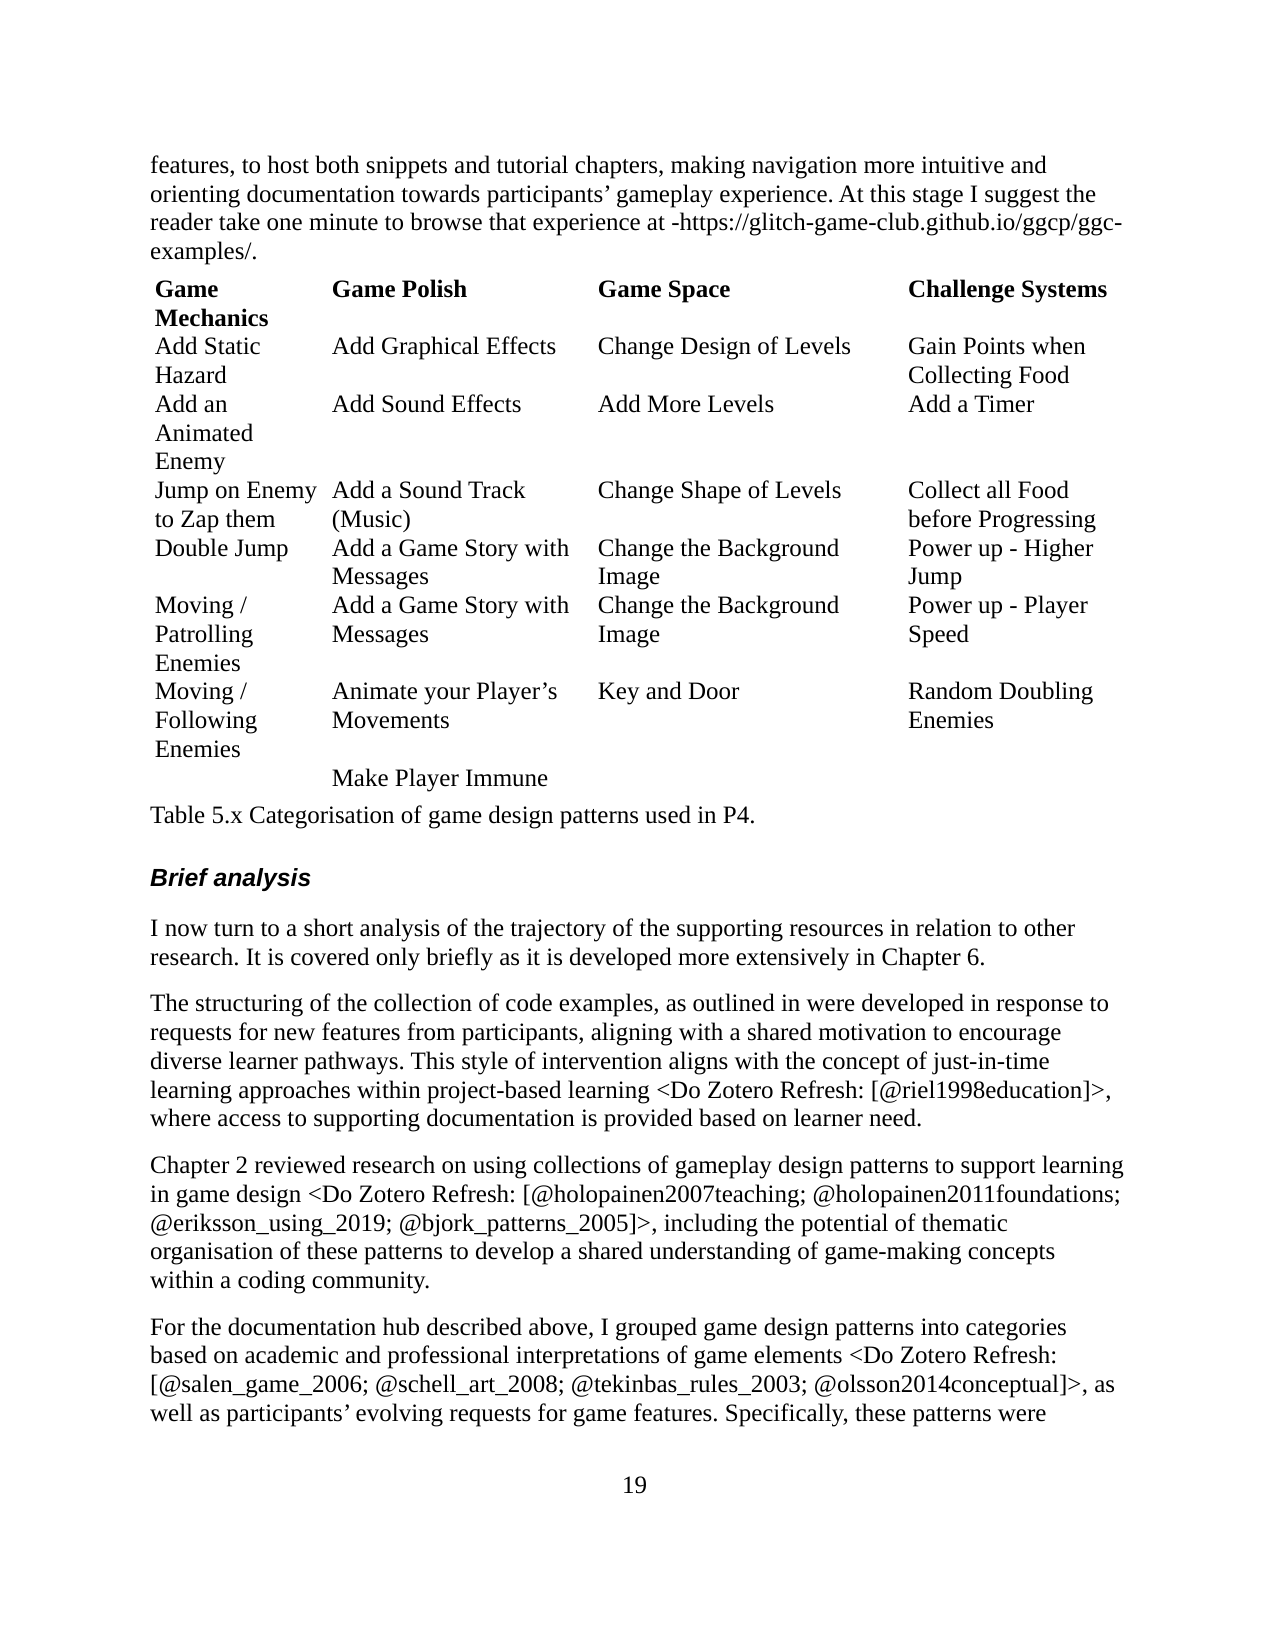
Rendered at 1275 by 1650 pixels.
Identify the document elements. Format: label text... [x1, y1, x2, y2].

table_cell Moving / Following Enemies [150, 676, 327, 763]
table_cell Gain Points when Collecting Food [903, 331, 1125, 389]
table_cell Make Player Immune [327, 763, 593, 791]
table_cell Random Doubling Enemies [903, 676, 1125, 763]
table_cell Change the Background Image [593, 590, 903, 676]
table_cell [150, 763, 327, 791]
table_cell Animate your Player’s Movements [327, 676, 593, 763]
table_cell Key and Door [593, 676, 903, 763]
table_cell Collect all Food before Progressing [903, 475, 1125, 533]
subtitle Brief analysis [150, 863, 1125, 892]
table_cell Add Graphical Effects [327, 331, 593, 389]
table_cell Add Sound Effects [327, 389, 593, 475]
table_header Game Polish [327, 274, 593, 331]
table_cell Add More Levels [593, 389, 903, 475]
text features, to host both snippets and tutorial chapters, making navigation more intuitive and orienting documentation towards participants’ gameplay experience. At this stage I suggest the reader take one minute to browse that experience at -https://glitch-game-club.github.io/ggcp/ggc-examples/. [150, 150, 1125, 265]
table_cell Power up - Higher Jump [903, 533, 1125, 590]
table_cell Add a Timer [903, 389, 1125, 475]
table_cell Double Jump [150, 533, 327, 590]
text Chapter 2 reviewed research on using collections of gameplay design patterns to support learning in game design <Do Zotero Refresh: [@holopainen2007teaching; @holopainen2011foundations; @eriksson_using_2019; @bjork_patterns_2005]>, including the potential of thematic organisation of these patterns to develop a shared understanding of game-making concepts within a coding community. [150, 1150, 1125, 1294]
table_cell Jump on Enemy to Zap them [150, 475, 327, 533]
table_header Game Mechanics [150, 274, 327, 331]
table_cell Power up - Player Speed [903, 590, 1125, 676]
table_header Challenge Systems [903, 274, 1125, 331]
table_cell Change Shape of Levels [593, 475, 903, 533]
table_header Game Space [593, 274, 903, 331]
table_cell Add an Animated Enemy [150, 389, 327, 475]
text I now turn to a short analysis of the trajectory of the supporting resources in relation to other research. It is covered only briefly as it is developed more extensively in Chapter 6. [150, 913, 1125, 971]
table_cell Change the Background Image [593, 533, 903, 590]
text Table 5.x Categorisation of game design patterns used in P4. [150, 800, 1125, 829]
table_cell Moving / Patrolling Enemies [150, 590, 327, 676]
text For the documentation hub described above, I grouped game design patterns into categories based on academic and professional interpretations of game elements <Do Zotero Refresh: [@salen_game_2006; @schell_art_2008; @tekinbas_rules_2003; @olsson2014conceptual]>, as well as participants’ evolving requests for game features. Specifically, these patterns were [150, 1312, 1125, 1427]
table_cell [593, 763, 903, 791]
table_cell Add Static Hazard [150, 331, 327, 389]
table_cell Change Design of Levels [593, 331, 903, 389]
table_cell Add a Sound Track (Music) [327, 475, 593, 533]
table_cell Add a Game Story with Messages [327, 590, 593, 676]
text The structuring of the collection of code examples, as outlined in were developed in response to requests for new features from participants, aligning with a shared motivation to encourage diverse learner pathways. This style of intervention aligns with the concept of just-in-time learning approaches within project-based learning <Do Zotero Refresh: [@riel1998education]>, where access to supporting documentation is provided based on learner need. [150, 988, 1125, 1132]
table_cell [903, 763, 1125, 791]
table_cell Add a Game Story with Messages [327, 533, 593, 590]
